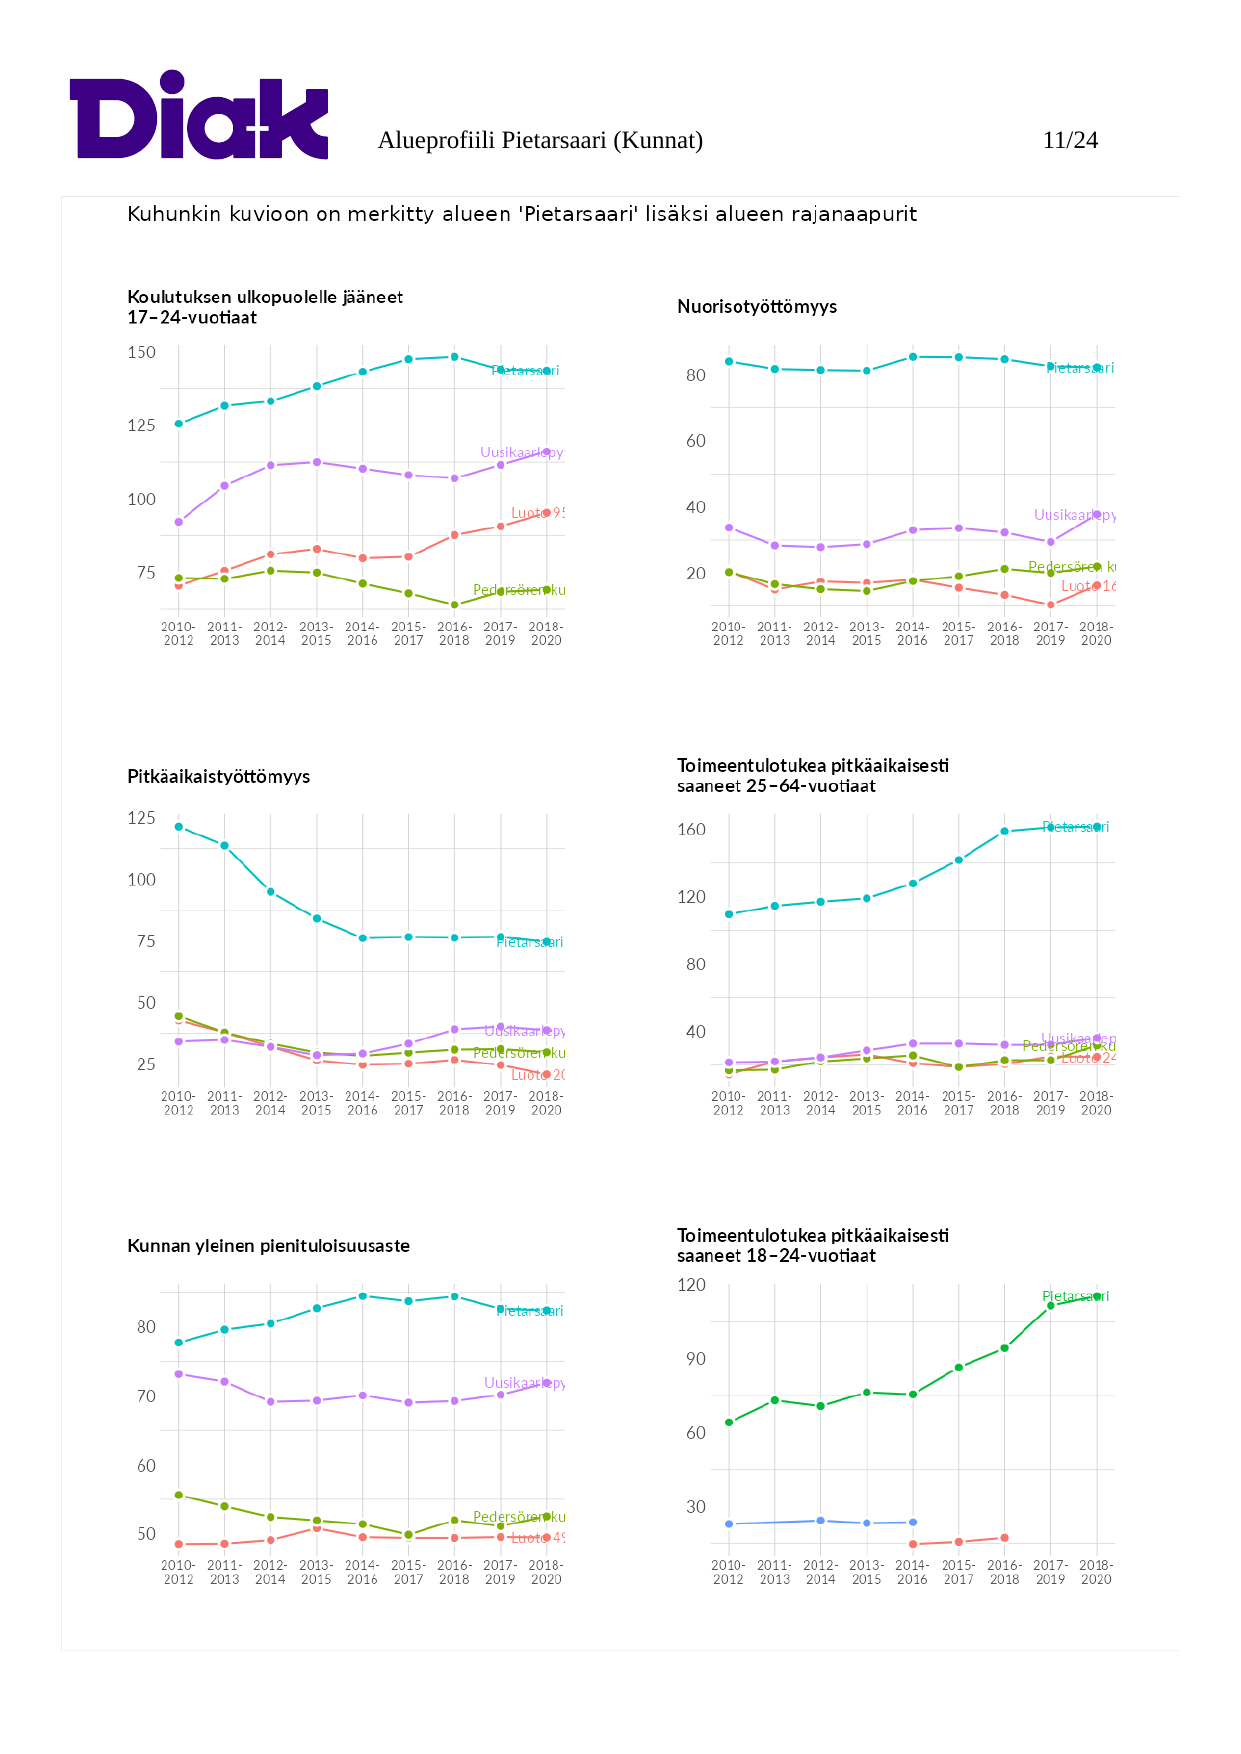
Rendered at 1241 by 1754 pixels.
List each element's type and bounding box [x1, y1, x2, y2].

picture [61, 196, 1179, 1651]
